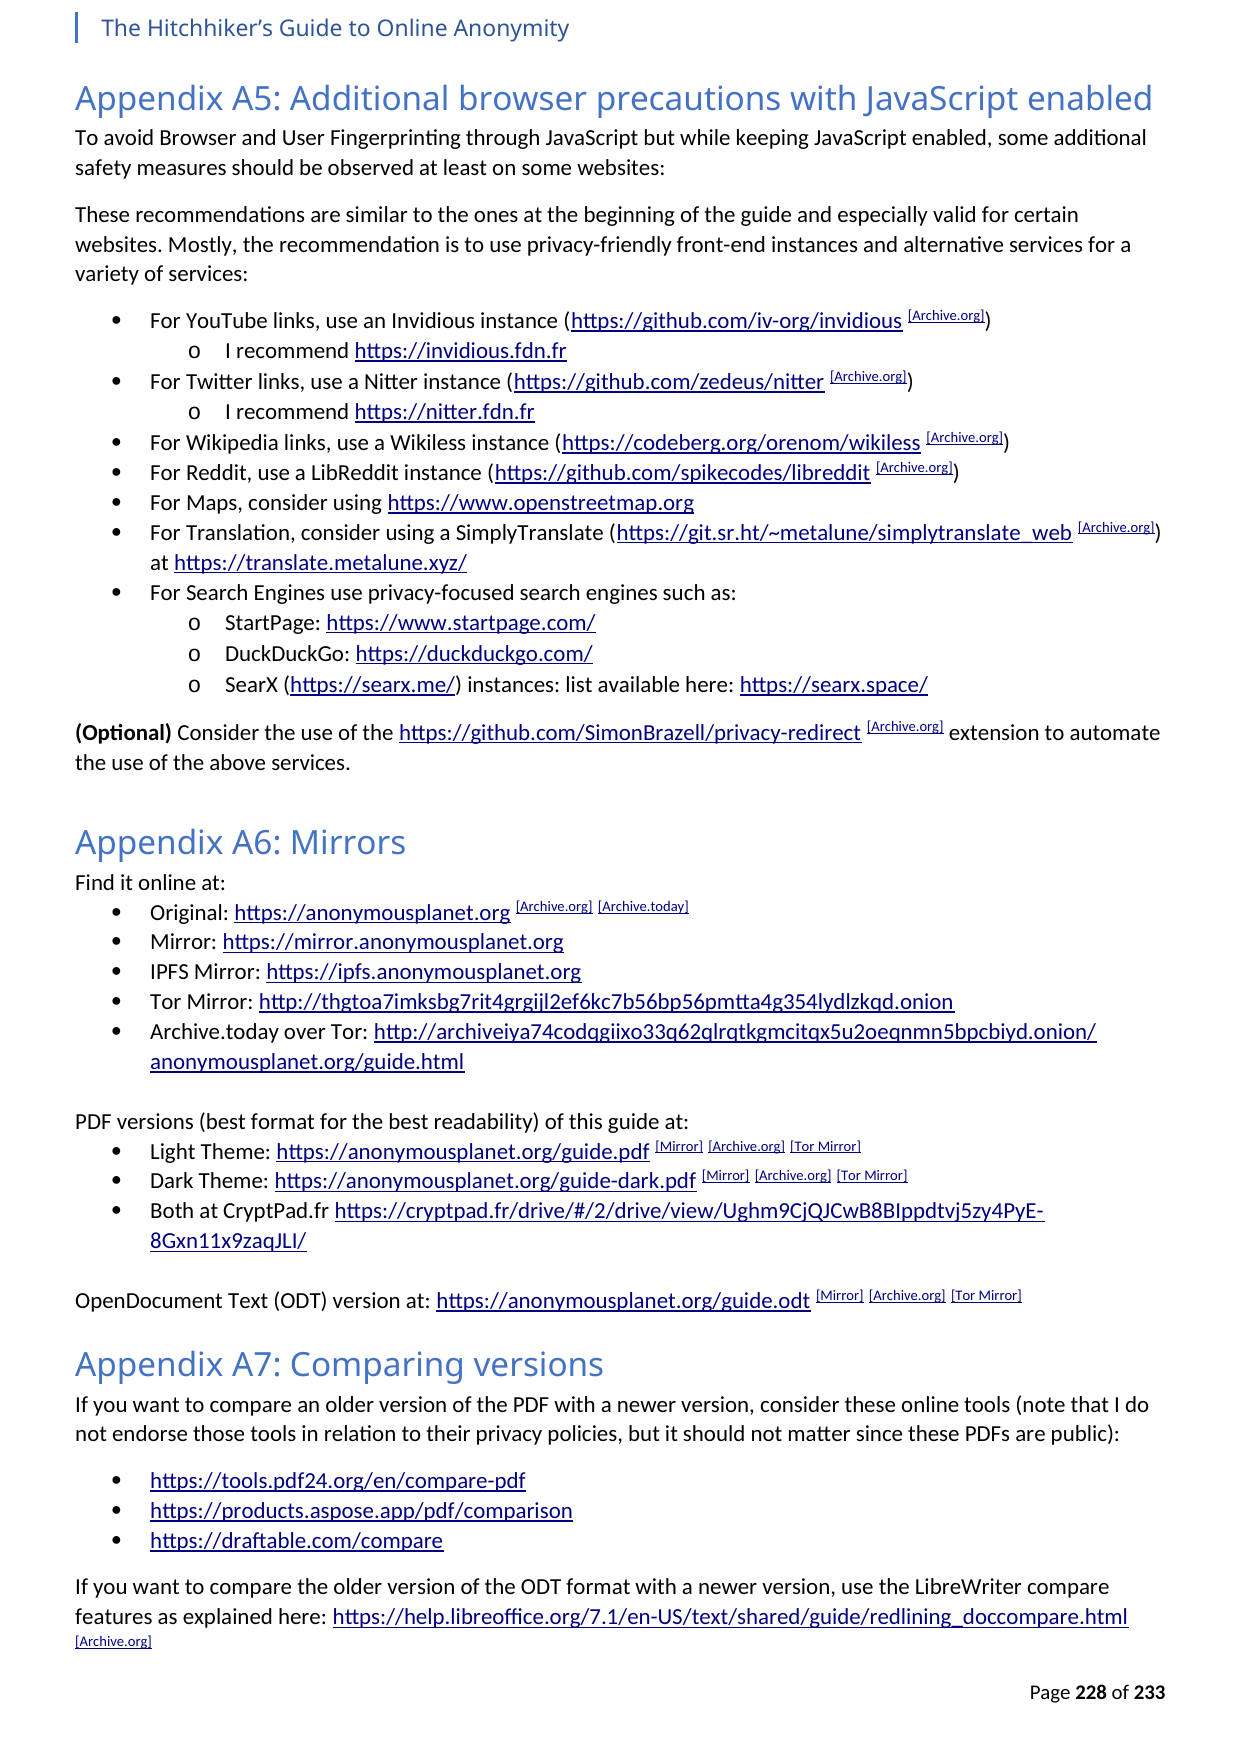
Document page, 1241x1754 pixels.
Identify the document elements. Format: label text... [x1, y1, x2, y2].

list For Search Engines use privacy-focused search engines such as: [112, 578, 1165, 606]
list I recommend https://nitter.fdn.fr [187, 397, 1165, 426]
list StartPage: https://www.startpage.com/ [187, 608, 1165, 637]
list IPFS Mirror: https://ipfs.anonymousplanet.org [112, 957, 1165, 985]
list https://products.aspose.app/pdf/comparison [112, 1496, 1165, 1524]
text To avoid Browser and User Fingerprinting through JavaScript but while keeping JavaScript enabled, some additional safety measures should be observed at least on some websites: [75, 123, 1165, 181]
list Tor Mirror: http://thgtoa7imksbg7rit4grgijl2ef6kc7b56bp56pmtta4g354lydlzkqd.onion [112, 987, 1165, 1015]
subtitle Appendix A6: Mirrors [75, 819, 1165, 864]
list For YouTube links, use an Invidious instance (https://github.com/iv-org/invidious [Archive.org]) [112, 306, 1165, 334]
text If you want to compare an older version of the PDF with a newer version, consider these online tools (note that I do not endorse those tools in relation to their privacy policies, but it should not matter since these PDFs are public): [75, 1390, 1165, 1448]
subtitle Appendix A7: Comparing versions [75, 1341, 1165, 1387]
text OpenDocument Text (ODT) version at: https://anonymousplanet.org/guide.odt [Mirror] [Archive.org] [Tor Mirror] [75, 1286, 1165, 1314]
list For Reddit, use a LibReddit instance (https://github.com/spikecodes/libreddit [Archive.org]) [112, 458, 1165, 486]
list For Wikipedia links, use a Wikiless instance (https://codeberg.org/orenom/wikiless [Archive.org]) [112, 428, 1165, 456]
text PDF versions (best format for the best readability) of this guide at: [75, 1107, 1165, 1135]
list Archive.today over Tor: http://archiveiya74codqgiixo33q62qlrqtkgmcitqx5u2oeqnmn5bpcbiyd.onion/anonymousplanet.org/guide.html [112, 1017, 1165, 1075]
list SearX (https://searx.me/) instances: list available here: https://searx.space/ [187, 670, 1165, 699]
subtitle Appendix A5: Additional browser precautions with JavaScript enabled [75, 75, 1165, 120]
list For Maps, consider using https://www.openstreetmap.org [112, 488, 1165, 516]
list https://draftable.com/compare [112, 1526, 1165, 1554]
list For Twitter links, use a Nitter instance (https://github.com/zedeus/nitter [Archive.org]) [112, 367, 1165, 395]
text Find it online at: [75, 868, 1165, 896]
text If you want to compare the older version of the ODT format with a newer version, use the LibreWriter compare features as explained here: https://help.libreoffice.org/7.1/en-US/text/shared/guide/redlining_doccompare.html [Archive.org] [75, 1572, 1165, 1660]
list For Translation, consider using a SimplyTranslate (https://git.sr.ht/~metalune/simplytranslate_web [Archive.org]) at https://translate.metalune.xyz/ [112, 518, 1165, 576]
list Mirror: https://mirror.anonymousplanet.org [112, 927, 1165, 956]
list Dark Theme: https://anonymousplanet.org/guide-dark.pdf [Mirror] [Archive.org] [Tor Mirror] [112, 1167, 1165, 1195]
list DuckDuckGo: https://duckduckgo.com/ [187, 639, 1165, 668]
text (Optional) Consider the use of the https://github.com/SimonBrazell/privacy-redirect [Archive.org] extension to automate the use of the above services. [75, 718, 1165, 776]
list Light Theme: https://anonymousplanet.org/guide.pdf [Mirror] [Archive.org] [Tor Mirror] [112, 1137, 1165, 1165]
list https://tools.pdf24.org/en/compare-pdf [112, 1466, 1165, 1494]
list I recommend https://invidious.fdn.fr [187, 336, 1165, 365]
text These recommendations are similar to the ones at the beginning of the guide and especially valid for certain websites. Mostly, the recommendation is to use privacy-friendly front-end instances and alternative services for a variety of services: [75, 200, 1165, 288]
list Original: https://anonymousplanet.org [Archive.org] [Archive.today] [112, 898, 1165, 926]
list Both at CryptPad.fr https://cryptpad.fr/drive/#/2/drive/view/Ughm9CjQJCwB8BIppdtvj5zy4PyE-8Gxn11x9zaqJLI/ [112, 1197, 1165, 1254]
